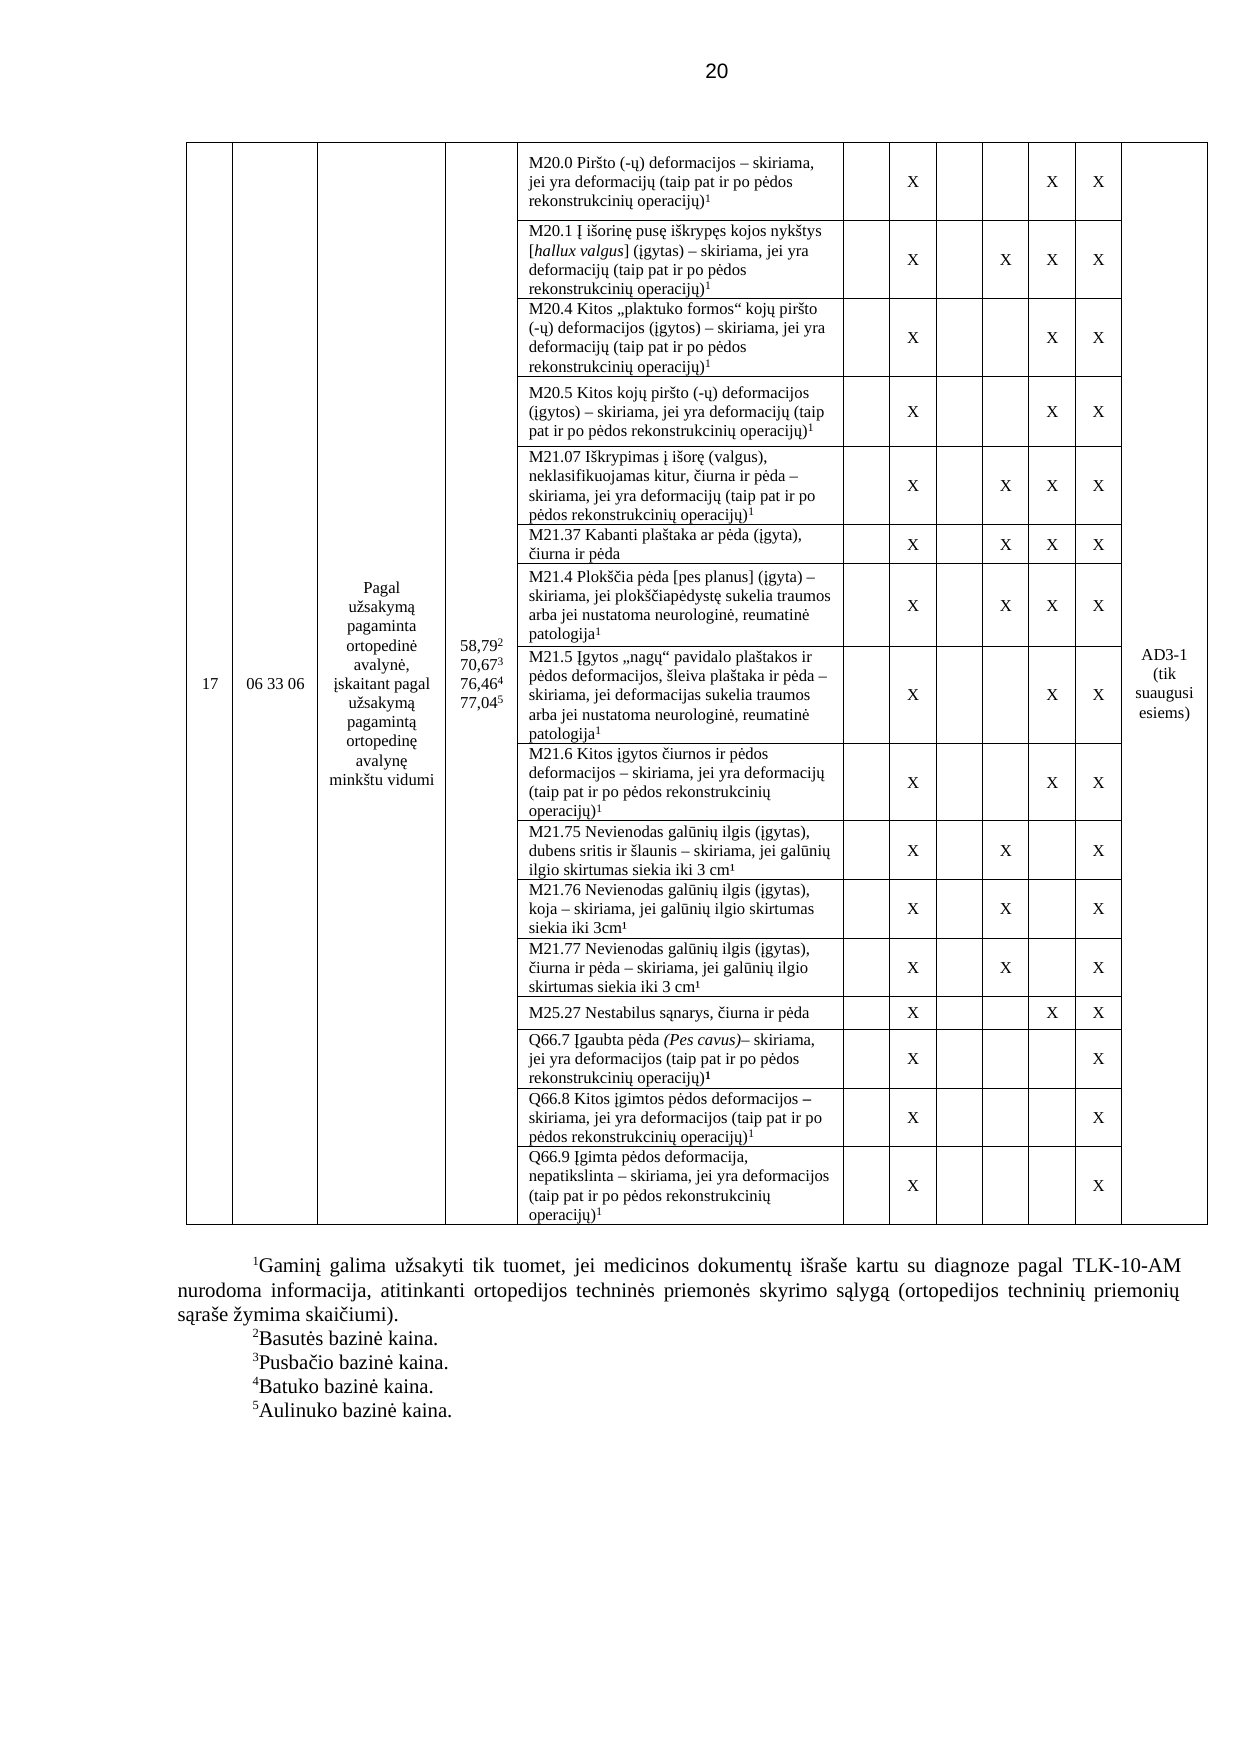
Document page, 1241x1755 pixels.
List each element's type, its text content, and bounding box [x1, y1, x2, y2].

table_cell [844, 1030, 889, 1087]
table_header Pagal užsakymą pagaminta ortopedinė avalynė, įskaitant pagal užsakymą pagamintą ortopedinę avalynę minkštu vidumi [318, 143, 445, 1224]
table_cell [844, 997, 889, 1029]
table_cell X [1076, 564, 1121, 646]
table_cell X [1076, 821, 1121, 879]
table_cell [937, 744, 982, 820]
table_cell [937, 880, 982, 937]
table_cell [844, 377, 889, 446]
table_cell [937, 821, 982, 879]
table_cell [844, 564, 889, 646]
table_cell X [890, 821, 936, 879]
table_cell [983, 1030, 1028, 1087]
table_cell X [1076, 221, 1121, 298]
table_cell [1029, 939, 1075, 996]
table_cell Q66.8 Kitos įgimtos pėdos deformacijos – skiriama, jei yra deformacijos (taip pat ir po pėdos rekonstrukcinių operacijų)1 [518, 1089, 843, 1146]
table_cell X [890, 525, 936, 563]
table_cell X [1029, 744, 1075, 820]
table_cell [983, 299, 1028, 376]
table_cell X [983, 880, 1028, 937]
table_cell X [1029, 299, 1075, 376]
table_header [844, 143, 889, 220]
table_cell M21.37 Kabanti plaštaka ar pėda (įgyta), čiurna ir pėda [518, 525, 843, 563]
table_header 06 33 06 [233, 143, 317, 1224]
table_cell [937, 647, 982, 743]
table_cell X [983, 939, 1028, 996]
table_cell M21.76 Nevienodas galūnių ilgis (įgytas), koja – skiriama, jei galūnių ilgio skirtumas siekia iki 3cm¹ [518, 880, 843, 937]
table_cell [844, 299, 889, 376]
table_cell X [983, 221, 1028, 298]
table_cell X [890, 939, 936, 996]
table_cell X [1029, 997, 1075, 1029]
table_cell M20.1 Į išorinę pusę iškrypęs kojos nykštys [hallux valgus] (įgytas) – skiriama, jei yra deformacijų (taip pat ir po pėdos rekonstrukcinių operacijų)1 [518, 221, 843, 298]
table_cell X [1076, 1030, 1121, 1087]
table_cell M21.5 Įgytos „nagų“ pavidalo plaštakos ir pėdos deformacijos, šleiva plaštaka ir pėda – skiriama, jei deformacijas sukelia traumos arba jei nustatoma neurologinė, reumatinė patologija1 [518, 647, 843, 743]
table_cell [844, 821, 889, 879]
table_cell X [890, 1030, 936, 1087]
table_cell [983, 744, 1028, 820]
table_cell X [1029, 525, 1075, 563]
text 5Aulinuko bazinė kaina. [177, 1398, 1181, 1422]
table_cell [983, 997, 1028, 1029]
table_cell X [1076, 647, 1121, 743]
table_header M20.0 Piršto (-ų) deformacijos – skiriama, jei yra deformacijų (taip pat ir po pėdos rekonstrukcinių operacijų)1 [518, 143, 843, 220]
table_cell X [890, 377, 936, 446]
table_cell M20.5 Kitos kojų piršto (-ų) deformacijos (įgytos) – skiriama, jei yra deformacijų (taip pat ir po pėdos rekonstrukcinių operacijų)1 [518, 377, 843, 446]
text 3Pusbačio bazinė kaina. [177, 1350, 1181, 1374]
table_cell [844, 525, 889, 563]
table_cell X [890, 1089, 936, 1146]
table_cell X [1076, 377, 1121, 446]
table_cell X [1076, 525, 1121, 563]
table_cell X [983, 525, 1028, 563]
table_cell [844, 1147, 889, 1224]
table_cell X [890, 744, 936, 820]
table_cell [937, 299, 982, 376]
table_cell X [890, 221, 936, 298]
table_cell [937, 1089, 982, 1146]
table_cell X [1029, 447, 1075, 524]
table_cell M21.07 Iškrypimas į išorę (valgus), neklasifikuojamas kitur, čiurna ir pėda – skiriama, jei yra deformacijų (taip pat ir po pėdos rekonstrukcinių operacijų)1 [518, 447, 843, 524]
table_cell M21.75 Nevienodas galūnių ilgis (įgytas), dubens sritis ir šlaunis – skiriama, jei galūnių ilgio skirtumas siekia iki 3 cm¹ [518, 821, 843, 879]
table_header X [1076, 143, 1121, 220]
table_cell Q66.9 Įgimta pėdos deformacija, nepatikslinta – skiriama, jei yra deformacijos (taip pat ir po pėdos rekonstrukcinių operacijų)1 [518, 1147, 843, 1224]
text 1Gaminį galima užsakyti tik tuomet, jei medicinos dokumentų išraše kartu su diagnoze pagal TLK-10-AM nurodoma informacija, atitinkanti ortopedijos techninės priemonės skyrimo sąlygą (ortopedijos techninių priemonių sąraše žymima skaičiumi). [177, 1253, 1181, 1326]
table_cell [937, 377, 982, 446]
table_cell X [1076, 744, 1121, 820]
table_cell [983, 647, 1028, 743]
table_cell [937, 525, 982, 563]
table_cell X [1029, 377, 1075, 446]
table_cell [844, 221, 889, 298]
table_cell [1029, 1089, 1075, 1146]
table_cell [983, 377, 1028, 446]
table_header 58,792 70,673 76,464 77,045 [446, 143, 517, 1224]
table_cell X [890, 997, 936, 1029]
text 4Batuko bazinė kaina. [177, 1374, 1181, 1398]
table_cell X [983, 447, 1028, 524]
table_cell X [1076, 299, 1121, 376]
table_cell [844, 880, 889, 937]
table_cell X [1029, 564, 1075, 646]
table_cell M25.27 Nestabilus sąnarys, čiurna ir pėda [518, 997, 843, 1029]
table_cell [937, 221, 982, 298]
table_cell M21.4 Plokščia pėda [pes planus] (įgyta) – skiriama, jei plokščiapėdystę sukelia traumos arba jei nustatoma neurologinė, reumatinė patologija1 [518, 564, 843, 646]
table_cell X [1076, 447, 1121, 524]
table_header X [1029, 143, 1075, 220]
table_cell X [890, 564, 936, 646]
table_header [983, 143, 1028, 220]
table_cell [844, 647, 889, 743]
table_cell [983, 1089, 1028, 1146]
table_cell [844, 939, 889, 996]
table_header AD3-1 (tik suaugusiesiems) [1122, 143, 1207, 1224]
table_cell [1029, 1147, 1075, 1224]
table_cell X [1076, 997, 1121, 1029]
table_cell X [1076, 1089, 1121, 1146]
text 2Basutės bazinė kaina. [177, 1326, 1181, 1350]
table_header [937, 143, 982, 220]
table_cell [844, 744, 889, 820]
table_cell [844, 1089, 889, 1146]
table_cell M21.77 Nevienodas galūnių ilgis (įgytas), čiurna ir pėda – skiriama, jei galūnių ilgio skirtumas siekia iki 3 cm¹ [518, 939, 843, 996]
table_cell [937, 939, 982, 996]
table_cell X [1029, 221, 1075, 298]
table_cell X [890, 299, 936, 376]
table_cell [937, 1147, 982, 1224]
table_cell X [1076, 939, 1121, 996]
table_cell X [890, 1147, 936, 1224]
table_cell X [983, 564, 1028, 646]
table_header X [890, 143, 936, 220]
table_cell X [890, 880, 936, 937]
table_cell X [1076, 1147, 1121, 1224]
table_cell X [890, 647, 936, 743]
table_cell X [983, 821, 1028, 879]
table_cell [844, 447, 889, 524]
table_cell [937, 447, 982, 524]
table_cell X [890, 447, 936, 524]
table_header 17 [187, 143, 232, 1224]
table_cell [1029, 821, 1075, 879]
table_cell [937, 997, 982, 1029]
table_cell [937, 564, 982, 646]
table_cell X [1076, 880, 1121, 937]
table_cell [983, 1147, 1028, 1224]
table_cell M21.6 Kitos įgytos čiurnos ir pėdos deformacijos – skiriama, jei yra deformacijų (taip pat ir po pėdos rekonstrukcinių operacijų)1 [518, 744, 843, 820]
table_cell [1029, 880, 1075, 937]
table_cell Q66.7 Įgaubta pėda (Pes cavus)– skiriama, jei yra deformacijos (taip pat ir po pėdos rekonstrukcinių operacijų)1 [518, 1030, 843, 1087]
table_cell [937, 1030, 982, 1087]
table_cell [1029, 1030, 1075, 1087]
table_cell M20.4 Kitos „plaktuko formos“ kojų piršto (-ų) deformacijos (įgytos) – skiriama, jei yra deformacijų (taip pat ir po pėdos rekonstrukcinių operacijų)1 [518, 299, 843, 376]
table_cell X [1029, 647, 1075, 743]
